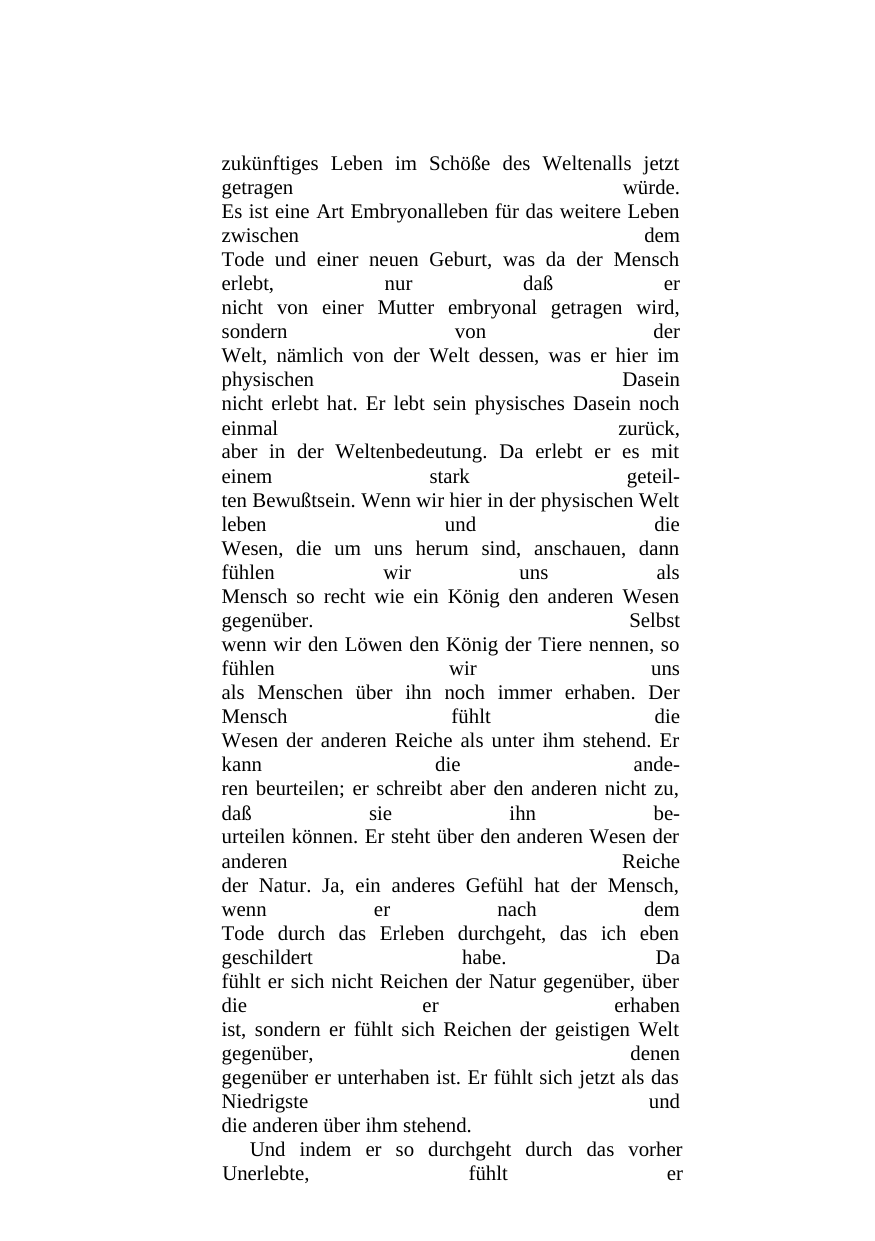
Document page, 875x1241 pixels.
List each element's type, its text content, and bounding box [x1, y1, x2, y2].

text Und indem er so durchgeht durch das vorher Unerlebte, fühlt er [222, 1137, 683, 1185]
text zukünftiges Leben im Schöße des Weltenalls jetzt getragen würde. Es ist eine Art Embryonalleben für das weitere Leben zwischen dem Tode und einer neuen Geburt, was da der Mensch erlebt, nur daß er nicht von einer Mutter embryonal getragen wird, sondern von der Welt, nämlich von der Welt dessen, was er hier im physischen Dasein nicht erlebt hat. Er lebt sein physisches Dasein noch einmal zurück, aber in der Weltenbedeutung. Da erlebt er es mit einem stark geteil- ten Bewußtsein. Wenn wir hier in der physischen Welt leben und die Wesen, die um uns herum sind, anschauen, dann fühlen wir uns als Mensch so recht wie ein König den anderen Wesen gegenüber. Selbst wenn wir den Löwen den König der Tiere nennen, so fühlen wir uns als Menschen über ihn noch immer erhaben. Der Mensch fühlt die Wesen der anderen Reiche als unter ihm stehend. Er kann die ande- ren beurteilen; er schreibt aber den anderen nicht zu, daß sie ihn be- urteilen können. Er steht über den anderen Wesen der anderen Reiche der Natur. Ja, ein anderes Gefühl hat der Mensch, wenn er nach dem Tode durch das Erleben durchgeht, das ich eben geschildert habe. Da fühlt er sich nicht Reichen der Natur gegenüber, über die er erhaben ist, sondern er fühlt sich Reichen der geistigen Welt gegenüber, denen gegenüber er unterhaben ist. Er fühlt sich jetzt als das Niedrigste und die anderen über ihm stehend. [221, 151, 680, 1137]
